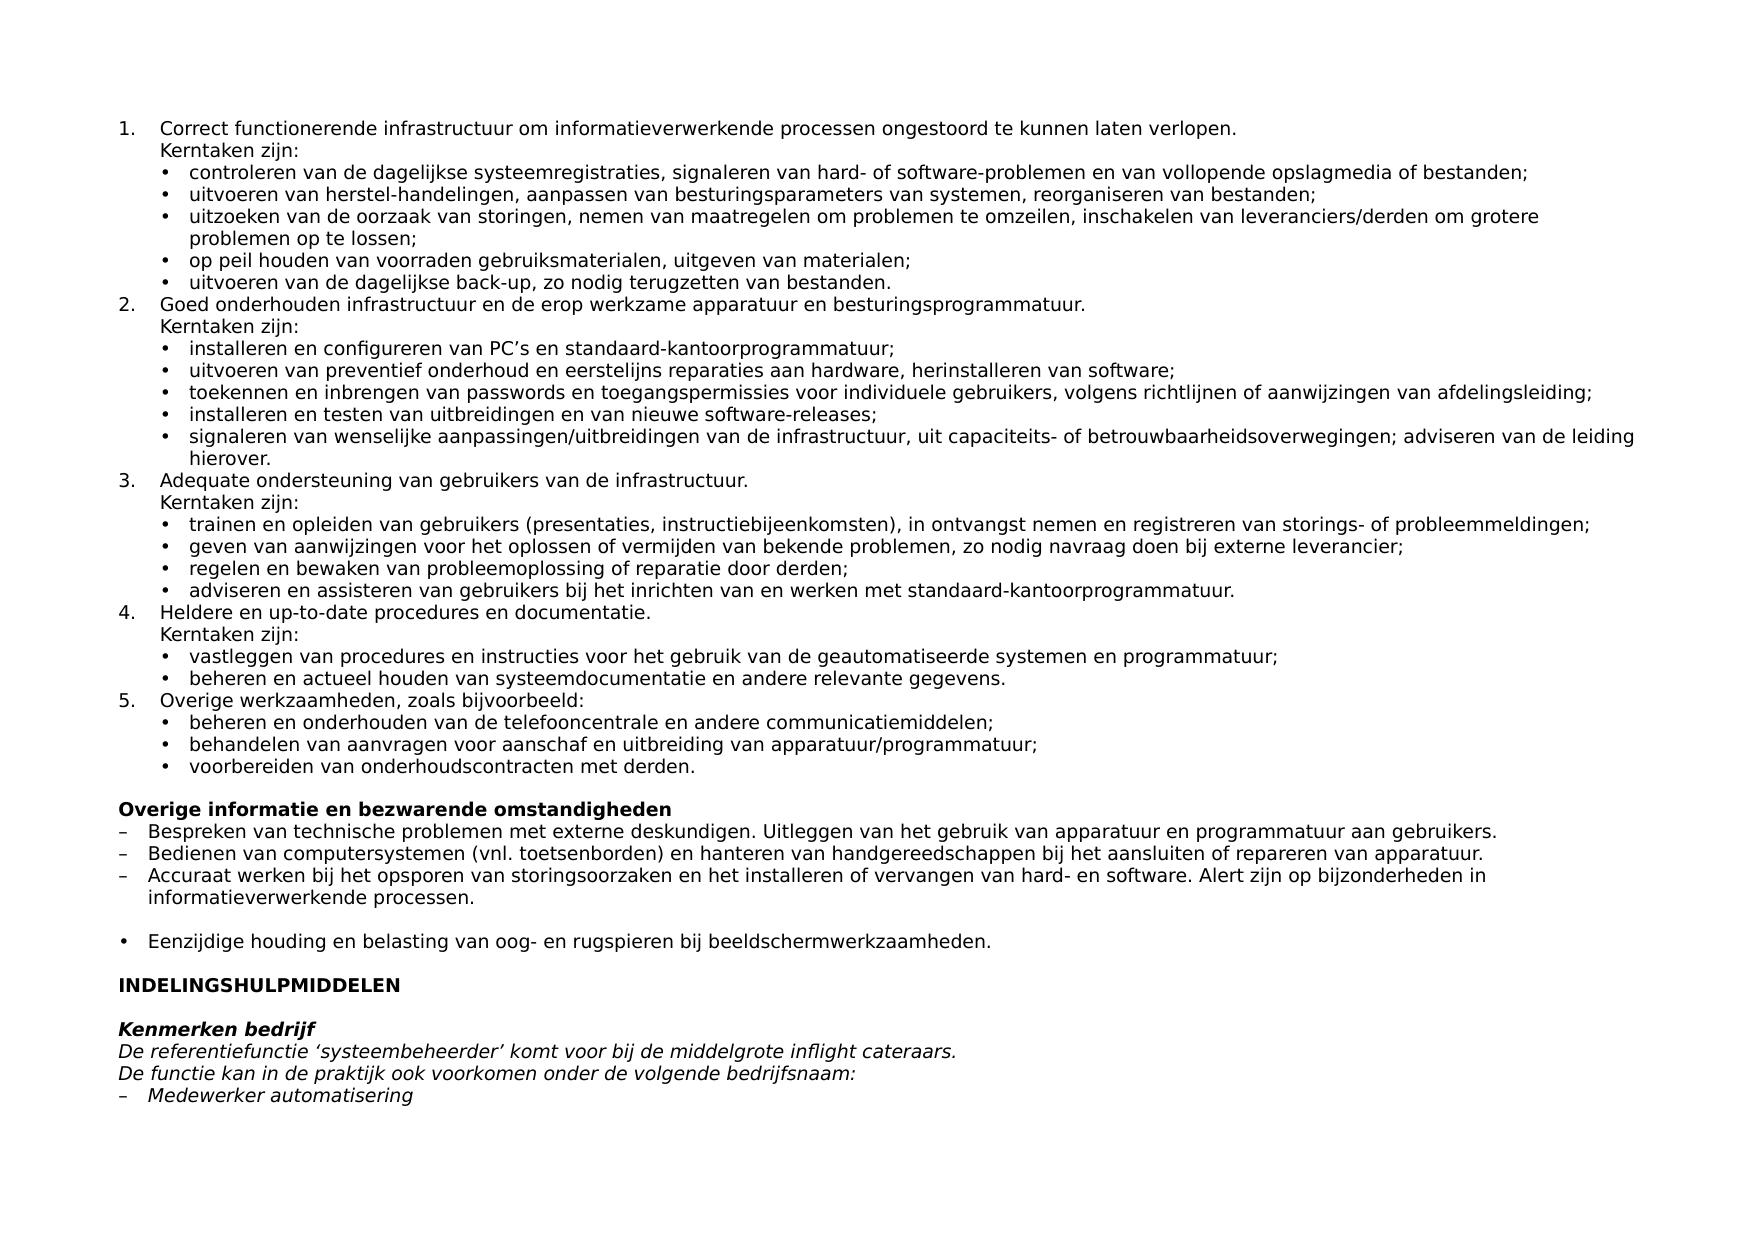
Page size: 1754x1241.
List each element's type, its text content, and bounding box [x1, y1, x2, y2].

text • Eenzijdige houding en belasting van oog- en rugspieren bij beeldschermwerkzaamheden. [118, 931, 1636, 953]
text 5. Overige werkzaamheden, zoals bijvoorbeeld: [118, 689, 1636, 712]
text • beheren en onderhouden van de telefooncentrale en andere communicatiemiddelen; [159, 712, 1636, 733]
text • regelen en bewaken van probleemoplossing of reparatie door derden; [159, 558, 1636, 580]
text – Accuraat werken bij het opsporen van storingsoorzaken en het installeren of vervangen van hard- en software. Alert zijn op bijzonderheden in informatieverwerkende processen. [118, 865, 1636, 909]
subtitle INDELINGSHULPMIDDELEN [118, 975, 1636, 997]
text Kerntaken zijn: [159, 624, 1636, 646]
text De referentiefunctie ‘systeembeheerder’ komt voor bij de middelgrote inflight cateraars. [118, 1041, 1636, 1063]
text • uitvoeren van de dagelijkse back-up, zo nodig terugzetten van bestanden. [159, 272, 1636, 294]
text • beheren en actueel houden van systeemdocumentatie en andere relevante gegevens. [159, 668, 1636, 689]
text 1. Correct functionerende infrastructuur om informatieverwerkende processen ongestoord te kunnen laten verlopen. [118, 118, 1636, 140]
text • installeren en configureren van PC’s en standaard-kantoorprogrammatuur; [159, 338, 1636, 360]
text • controleren van de dagelijkse systeemregistraties, signaleren van hard- of software-problemen en van vollopende opslagmedia of bestanden; [159, 162, 1636, 184]
text • toekennen en inbrengen van passwords en toegangspermissies voor individuele gebruikers, volgens richtlijnen of aanwijzingen van afdelingsleiding; [159, 382, 1636, 404]
text • geven van aanwijzingen voor het oplossen of vermijden van bekende problemen, zo nodig navraag doen bij externe leverancier; [159, 536, 1636, 558]
text 4. Heldere en up-to-date procedures en documentatie. [118, 602, 1636, 624]
text • vastleggen van procedures en instructies voor het gebruik van de geautomatiseerde systemen en programmatuur; [159, 646, 1636, 668]
text • uitzoeken van de oorzaak van storingen, nemen van maatregelen om problemen te omzeilen, inschakelen van leveranciers/derden om grotere problemen op te lossen; [159, 206, 1636, 250]
text De functie kan in de praktijk ook voorkomen onder de volgende bedrijfsnaam: [118, 1063, 1636, 1085]
text • op peil houden van voorraden gebruiksmaterialen, uitgeven van materialen; [159, 250, 1636, 272]
text • installeren en testen van uitbreidingen en van nieuwe software-releases; [159, 404, 1636, 426]
text • adviseren en assisteren van gebruikers bij het inrichten van en werken met standaard-kantoorprogrammatuur. [159, 580, 1636, 602]
text 2. Goed onderhouden infrastructuur en de erop werkzame apparatuur en besturingsprogrammatuur. [118, 294, 1636, 316]
text • uitvoeren van herstel-handelingen, aanpassen van besturingsparameters van systemen, reorganiseren van bestanden; [159, 184, 1636, 206]
text • behandelen van aanvragen voor aanschaf en uitbreiding van apparatuur/programmatuur; [159, 733, 1636, 756]
text 3. Adequate ondersteuning van gebruikers van de infrastructuur. [118, 470, 1636, 492]
text Kerntaken zijn: [159, 492, 1636, 514]
text • signaleren van wenselijke aanpassingen/uitbreidingen van de infrastructuur, uit capaciteits- of betrouwbaarheidsoverwegingen; adviseren van de leiding hierover. [159, 426, 1636, 470]
text • uitvoeren van preventief onderhoud en eerstelijns reparaties aan hardware, herinstalleren van software; [159, 360, 1636, 382]
text – Bedienen van computersystemen (vnl. toetsenborden) en hanteren van handgereedschappen bij het aansluiten of repareren van apparatuur. [118, 843, 1636, 865]
text Kerntaken zijn: [159, 140, 1636, 162]
text Overige informatie en bezwarende omstandigheden [118, 799, 1636, 821]
text Kenmerken bedrijf [118, 1019, 1636, 1041]
text – Medewerker automatisering [118, 1085, 1636, 1107]
text – Bespreken van technische problemen met externe deskundigen. Uitleggen van het gebruik van apparatuur en programmatuur aan gebruikers. [118, 821, 1636, 843]
text • trainen en opleiden van gebruikers (presentaties, instructiebijeenkomsten), in ontvangst nemen en registreren van storings- of probleemmeldingen; [159, 514, 1636, 536]
text • voorbereiden van onderhoudscontracten met derden. [159, 756, 1636, 777]
text Kerntaken zijn: [159, 316, 1636, 338]
